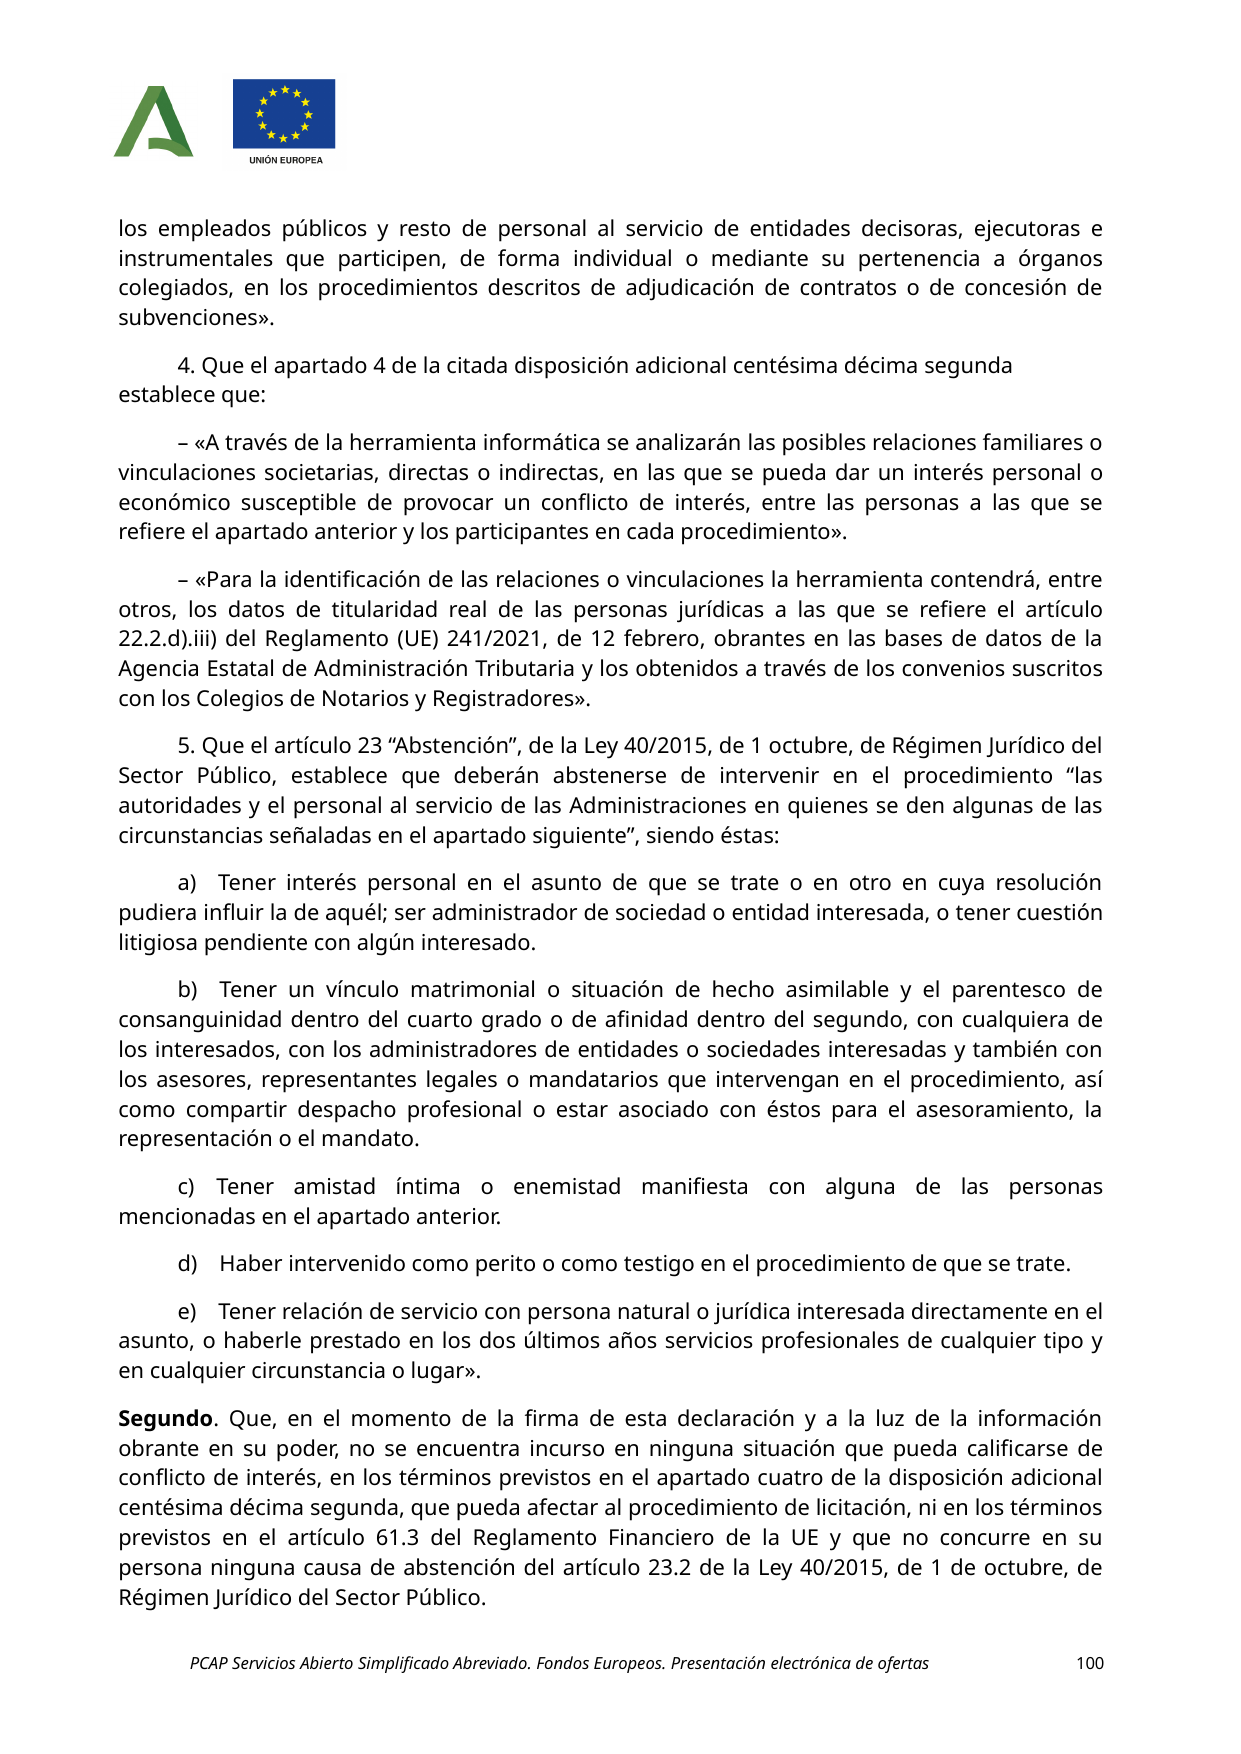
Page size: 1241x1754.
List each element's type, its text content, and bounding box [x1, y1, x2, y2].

text c) Tener amistad íntima o enemistad manifiesta con alguna de las personas mencionadas en el apartado anterior. [118, 1171, 1104, 1230]
text – «Para la identificación de las relaciones o vinculaciones la herramienta contendrá, entre otros, los datos de titularidad real de las personas jurídicas a las que se refiere el artículo 22.2.d).iii) del Reglamento (UE) 241/2021, de 12 febrero, obrantes en las bases de datos de la Agencia Estatal de Administración Tributaria y los obtenidos a través de los convenios suscritos con los Colegios de Notarios y Registradores». [118, 564, 1104, 713]
text – «A través de la herramienta informática se analizarán las posibles relaciones familiares o vinculaciones societarias, directas o indirectas, en las que se pueda dar un interés personal o económico susceptible de provocar un conflicto de interés, entre las personas a las que se refiere el apartado anterior y los participantes en cada procedimiento». [118, 427, 1104, 546]
text b) Tener un vínculo matrimonial o situación de hecho asimilable y el parentesco de consanguinidad dentro del cuarto grado o de afinidad dentro del segundo, con cualquiera de los interesados, con los administradores de entidades o sociedades interesadas y también con los asesores, representantes legales o mandatarios que intervengan en el procedimiento, así como compartir despacho profesional o estar asociado con éstos para el asesoramiento, la representación o el mandato. [118, 974, 1104, 1153]
text d) Haber intervenido como perito o como testigo en el procedimiento de que se trate. [118, 1248, 1104, 1278]
text Segundo. Que, en el momento de la firma de esta declaración y a la luz de la información obrante en su poder, no se encuentra incurso en ninguna situación que pueda calificarse de conflicto de interés, en los términos previstos en el apartado cuatro de la disposición adicional centésima décima segunda, que pueda afectar al procedimiento de licitación, ni en los términos previstos en el artículo 61.3 del Reglamento Financiero de la UE y que no concurre en su persona ninguna causa de abstención del artículo 23.2 de la Ley 40/2015, de 1 de octubre, de Régimen Jurídico del Sector Público. [118, 1403, 1104, 1611]
text 5. Que el artículo 23 “Abstención”, de la Ley 40/2015, de 1 octubre, de Régimen Jurídico del Sector Público, establece que deberán abstenerse de intervenir en el procedimiento “las autoridades y el personal al servicio de las Administraciones en quienes se den algunas de las circunstancias señaladas en el apartado siguiente”, siendo éstas: [118, 730, 1104, 849]
text e) Tener relación de servicio con persona natural o jurídica interesada directamente en el asunto, o haberle prestado en los dos últimos años servicios profesionales de cualquier tipo y en cualquier circunstancia o lugar». [118, 1296, 1104, 1385]
picture [109, 81, 198, 161]
text a) Tener interés personal en el asunto de que se trate o en otro en cuya resolución pudiera influir la de aquél; ser administrador de sociedad o entidad interesada, o tener cuestión litigiosa pendiente con algún interesado. [118, 867, 1104, 957]
picture [221, 73, 347, 171]
text los empleados públicos y resto de personal al servicio de entidades decisoras, ejecutoras e instrumentales que participen, de forma individual o mediante su pertenencia a órganos colegiados, en los procedimientos descritos de adjudicación de contratos o de concesión de subvenciones». [118, 213, 1104, 332]
text 4. Que el apartado 4 de la citada disposición adicional centésima décima segunda establece que: [118, 349, 1104, 409]
